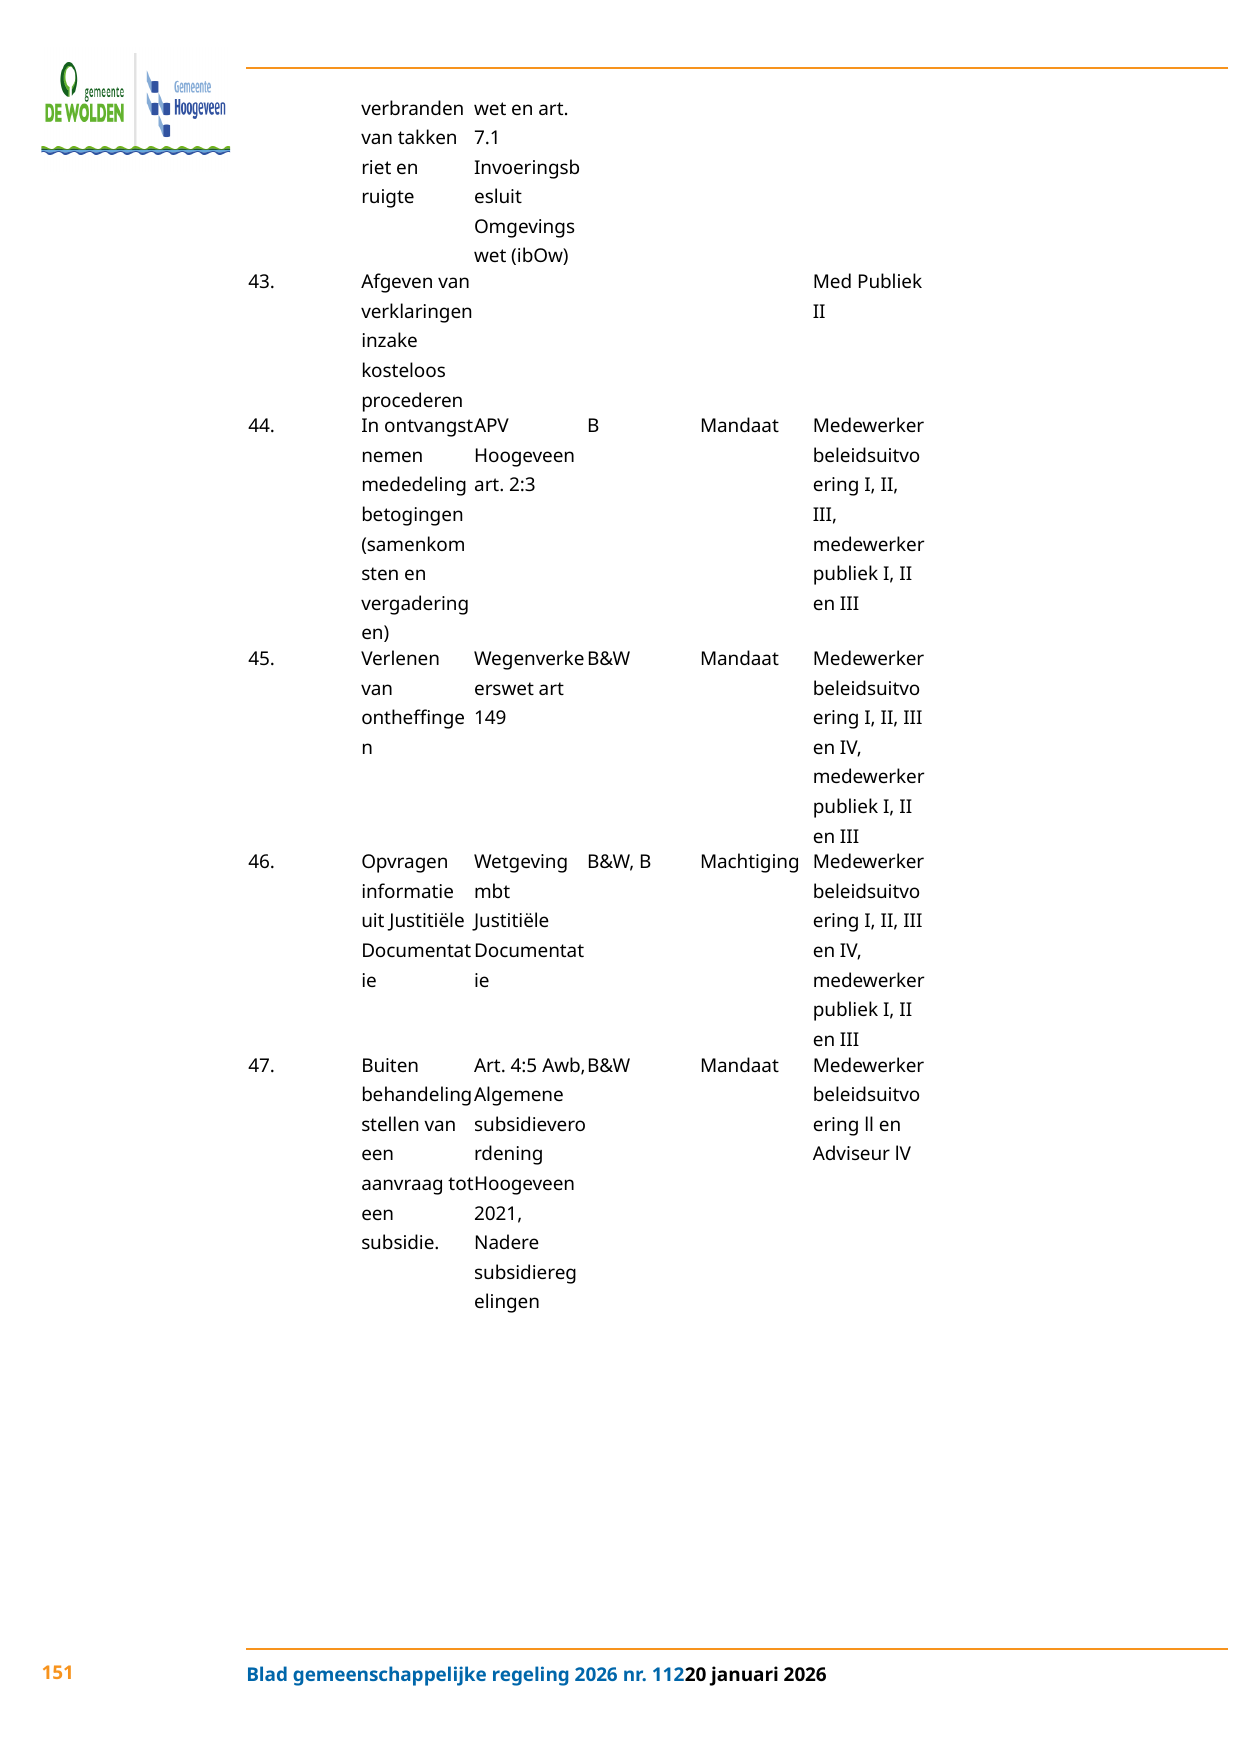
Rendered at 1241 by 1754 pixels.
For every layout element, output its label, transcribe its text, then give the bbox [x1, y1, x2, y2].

table_cell [926, 269, 1038, 412]
table_cell B&W [587, 645, 700, 848]
table_cell Mandaat [700, 1052, 813, 1314]
table_cell Machtiging [700, 849, 813, 1052]
table_cell B&W [587, 1052, 700, 1314]
table_cell [813, 95, 926, 268]
table_cell In ontvangst nemen mededeling betogingen (samenkomsten en vergaderingen) [361, 413, 474, 645]
table_cell APV Hoogeveen art. 2:3 [474, 413, 587, 645]
table_cell Afgeven van verklaringen inzake kosteloos procederen [361, 269, 474, 412]
table_cell verbranden van takken riet en ruigte [361, 95, 474, 268]
table_cell Wetgeving mbt Justitiële Documentatie [474, 849, 587, 1052]
picture [41, 47, 231, 172]
table_cell [587, 269, 700, 412]
table_cell Mandaat [700, 413, 813, 645]
table_cell Buiten behandeling stellen van een aanvraag tot een subsidie. [361, 1052, 474, 1314]
table_cell Verlenen van ontheffingen [361, 645, 474, 848]
table_cell 47. [248, 1052, 361, 1314]
table_cell 44. [248, 413, 361, 645]
table_cell B&W, B [587, 849, 700, 1052]
table_cell [248, 95, 361, 268]
table_cell [1039, 95, 1152, 268]
table_cell [926, 413, 1038, 645]
table_cell Medewerker beleidsuitvoering I, II, III, medewerker publiek I, II en III [813, 413, 926, 645]
table_cell [926, 849, 1038, 1052]
table_cell Medewerker beleidsuitvoering I, II, III en IV, medewerker publiek I, II en III [813, 645, 926, 848]
table_cell Mandaat [700, 645, 813, 848]
table_cell 45. [248, 645, 361, 848]
table_cell [474, 269, 587, 412]
table_cell Wegenverkeerswet art 149 [474, 645, 587, 848]
table_cell B [587, 413, 700, 645]
table_cell Art. 4:5 Awb, Algemene subsidieverordening Hoogeveen 2021, Nadere subsidieregelingen [474, 1052, 587, 1314]
table_cell Opvragen informatie uit Justitiële Documentatie [361, 849, 474, 1052]
table_cell wet en art. 7.1 Invoeringsbesluit Omgevingswet (ibOw) [474, 95, 587, 268]
table_cell Medewerker beleidsuitvoering ll en Adviseur lV [813, 1052, 926, 1314]
table_cell [700, 269, 813, 412]
table_cell Medewerker beleidsuitvoering I, II, III en IV, medewerker publiek I, II en III [813, 849, 926, 1052]
table_cell [926, 1052, 1038, 1314]
table_cell Med Publiek II [813, 269, 926, 412]
table_cell [587, 95, 700, 268]
table_cell [926, 95, 1038, 268]
table_cell 43. [248, 269, 361, 412]
table_cell [700, 95, 813, 268]
table_cell 46. [248, 849, 361, 1052]
table_cell [926, 645, 1038, 848]
